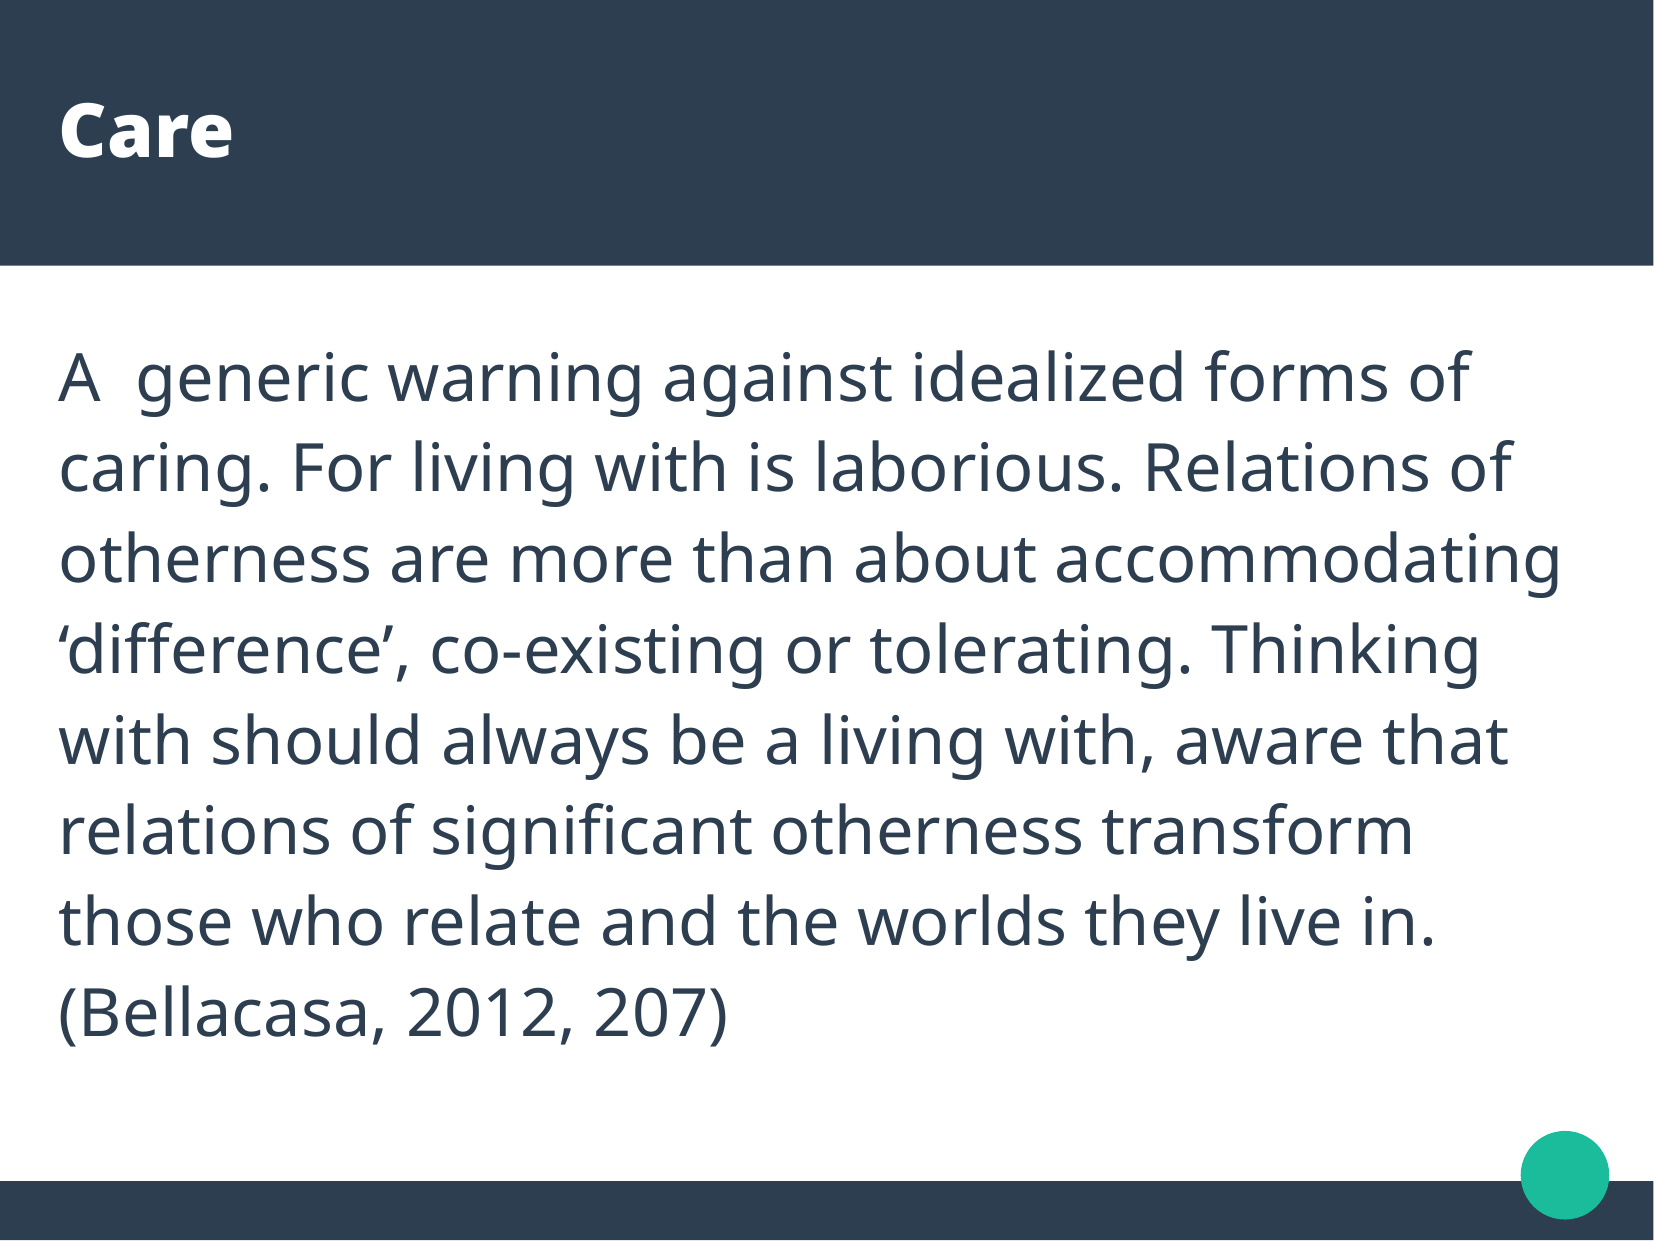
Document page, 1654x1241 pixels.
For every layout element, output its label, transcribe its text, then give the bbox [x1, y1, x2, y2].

subtitle A generic warning against idealized forms of caring. For living with is laborious. Relations of otherness are more than about accommodating ‘difference’, co-existing or tolerating. Thinking with should always be a living with, aware that relations of significant otherness transform those who relate and the worlds they live in. (Bellacasa, 2012, 207) [59, 324, 1595, 1152]
title Care [59, 49, 1595, 207]
